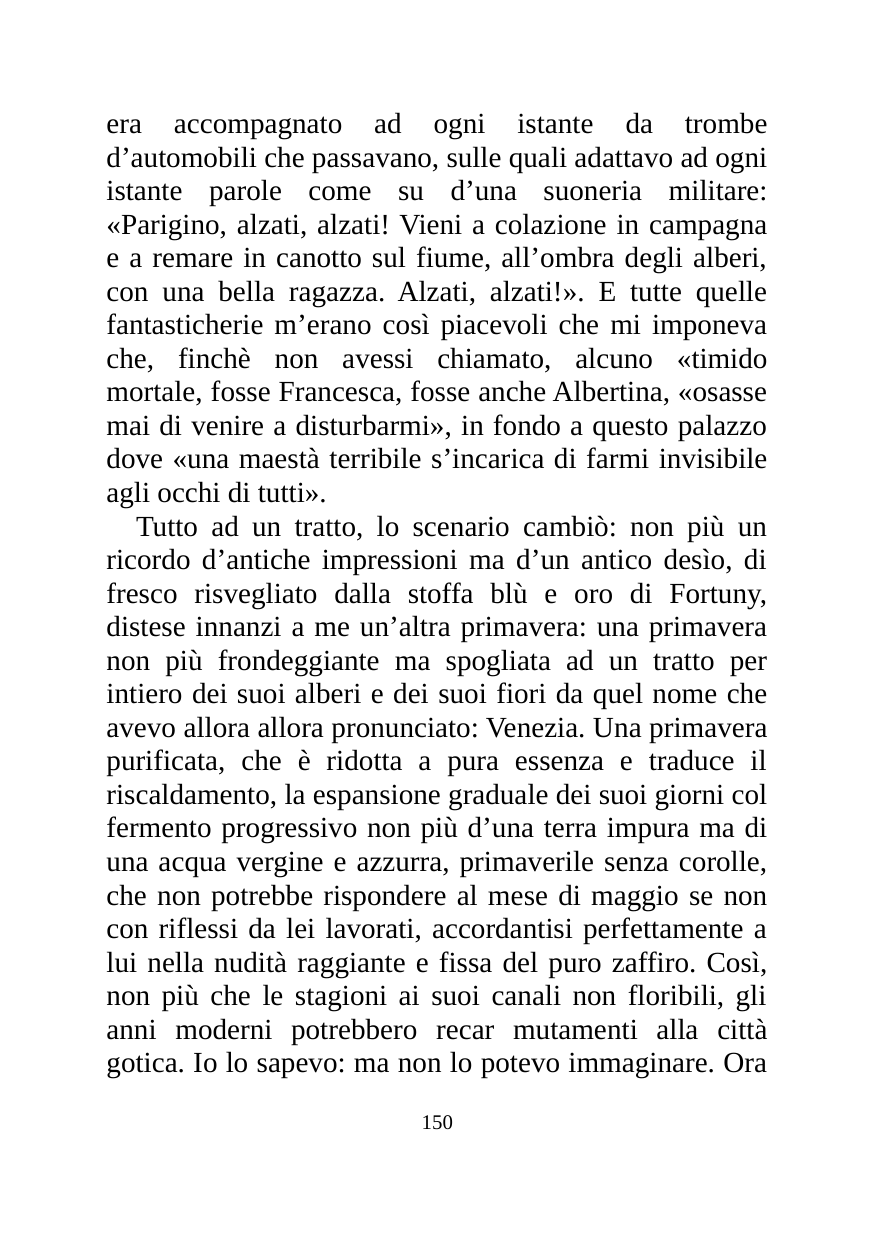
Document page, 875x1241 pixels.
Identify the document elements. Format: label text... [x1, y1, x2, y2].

text era accompagnato ad ogni istante da trombe d’automobili che passavano, sulle quali adattavo ad ogni istante parole come su d’una suoneria militare: «Parigino, alzati, alzati! Vieni a colazione in campagna e a remare in canotto sul fiume, all’ombra degli alberi, con una bella ragazza. Alzati, alzati!». E tutte quelle fantasticherie m’erano così piacevoli che mi imponeva che, finchè non avessi chiamato, alcuno «timido mortale, fosse Francesca, fosse anche Albertina, «osasse mai di venire a disturbarmi», in fondo a questo palazzo dove «una maestà terribile s’incarica di farmi invisibile agli occhi di tutti». [106, 106, 768, 509]
text Tutto ad un tratto, lo scenario cambiò: non più un ricordo d’antiche impressioni ma d’un antico desìo, di fresco risvegliato dalla stoffa blù e oro di Fortuny, distese innanzi a me un’altra primavera: una primavera non più frondeggiante ma spogliata ad un tratto per intiero dei suoi alberi e dei suoi fiori da quel nome che avevo allora allora pronunciato: Venezia. Una primavera purificata, che è ridotta a pura essenza e traduce il riscaldamento, la espansione graduale dei suoi giorni col fermento progressivo non più d’una terra impura ma di una acqua vergine e azzurra, primaverile senza corolle, che non potrebbe rispondere al mese di maggio se non con riflessi da lei lavorati, accordantisi perfettamente a lui nella nudità raggiante e fissa del puro zaffiro. Così, non più che le stagioni ai suoi canali non floribili, gli anni moderni potrebbero recar mutamenti alla città gotica. Io lo sapevo: ma non lo potevo immaginare. Ora [106, 509, 768, 1079]
